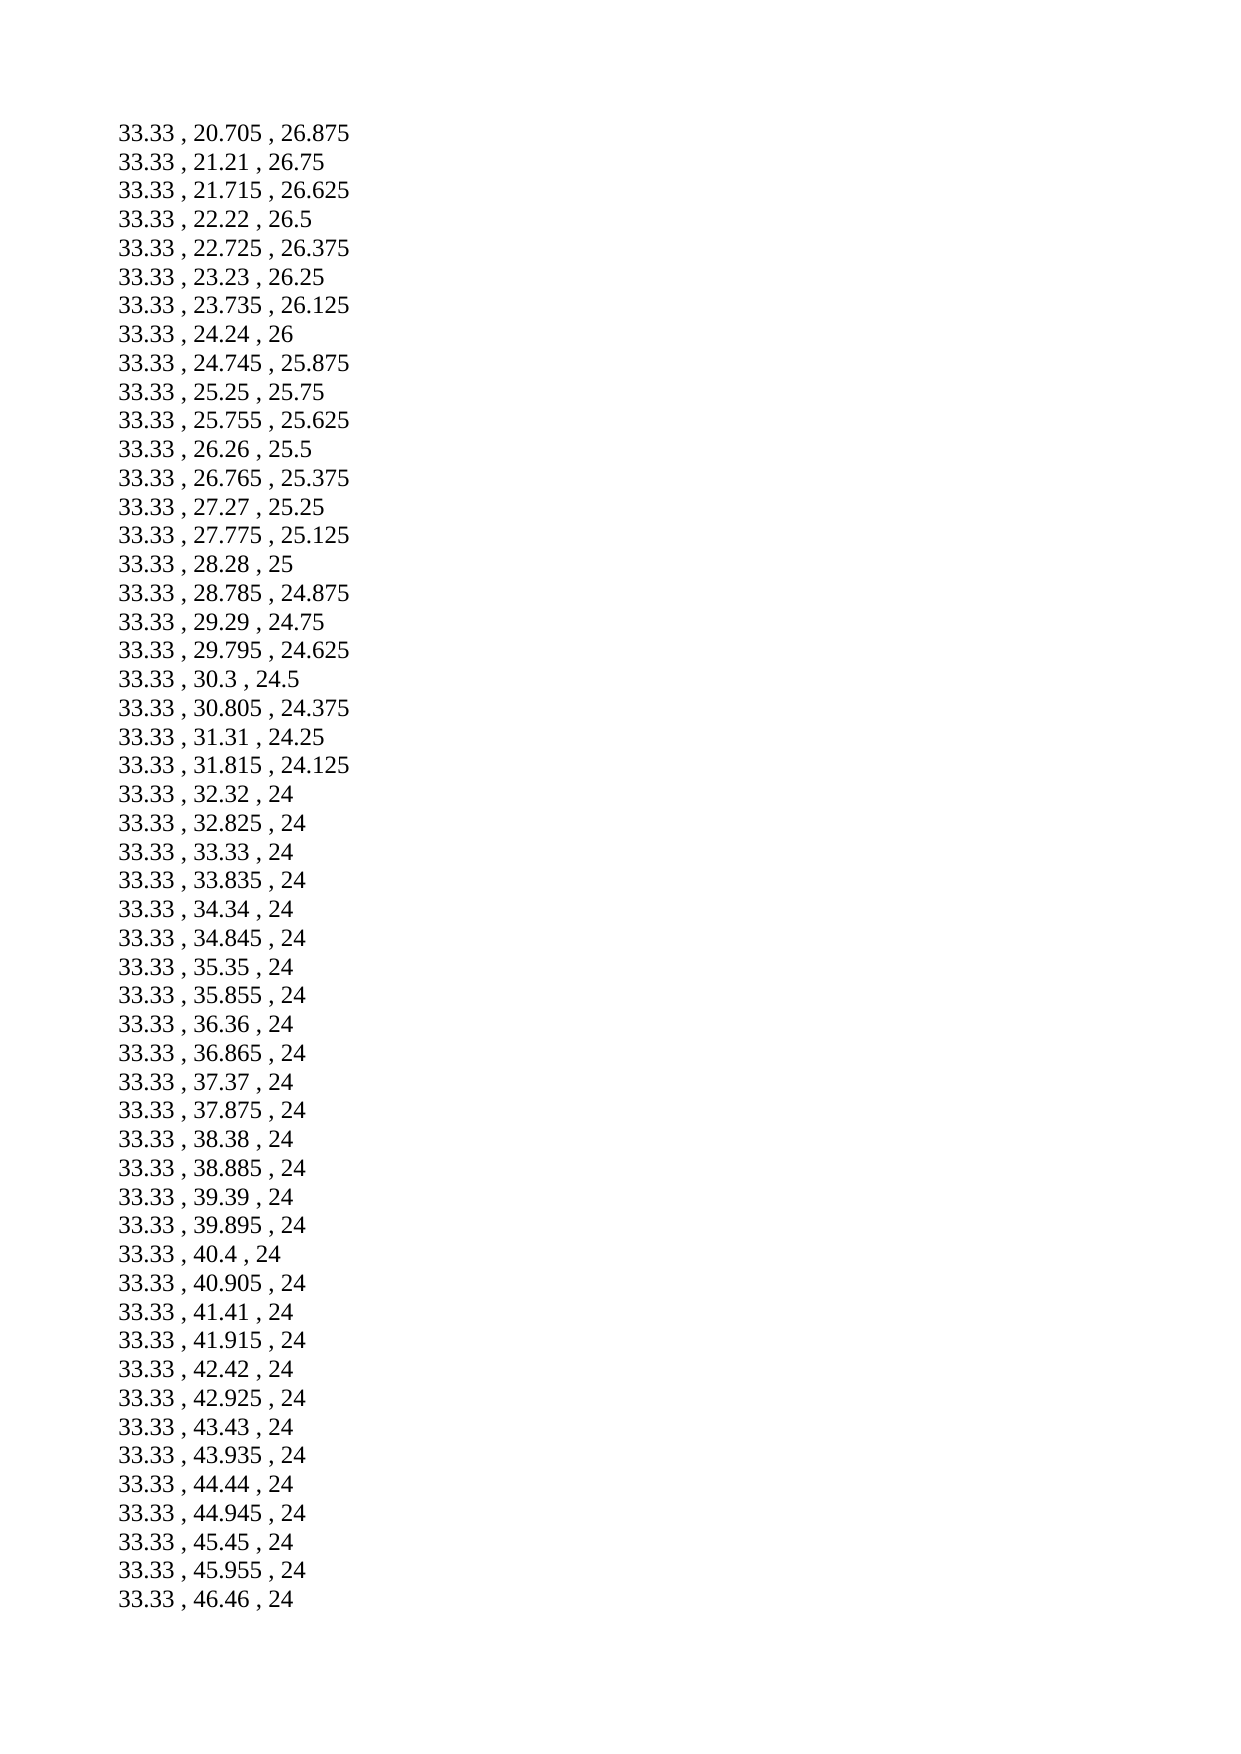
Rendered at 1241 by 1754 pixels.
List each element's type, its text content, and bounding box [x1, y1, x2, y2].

text 33.33 , 42.42 , 24 [118, 1354, 1122, 1383]
text 33.33 , 39.895 , 24 [118, 1211, 1122, 1239]
text 33.33 , 28.785 , 24.875 [118, 578, 1122, 607]
text 33.33 , 36.865 , 24 [118, 1038, 1122, 1067]
text 33.33 , 26.26 , 25.5 [118, 434, 1122, 463]
text 33.33 , 40.905 , 24 [118, 1268, 1122, 1297]
text 33.33 , 22.22 , 26.5 [118, 204, 1122, 233]
text 33.33 , 44.44 , 24 [118, 1469, 1122, 1498]
text 33.33 , 34.845 , 24 [118, 923, 1122, 952]
text 33.33 , 43.935 , 24 [118, 1441, 1122, 1469]
text 33.33 , 35.855 , 24 [118, 981, 1122, 1009]
text 33.33 , 40.4 , 24 [118, 1239, 1122, 1268]
text 33.33 , 44.945 , 24 [118, 1498, 1122, 1527]
text 33.33 , 46.46 , 24 [118, 1584, 1122, 1613]
text 33.33 , 24.745 , 25.875 [118, 348, 1122, 377]
text 33.33 , 35.35 , 24 [118, 952, 1122, 981]
text 33.33 , 34.34 , 24 [118, 894, 1122, 923]
text 33.33 , 30.3 , 24.5 [118, 664, 1122, 693]
text 33.33 , 27.775 , 25.125 [118, 521, 1122, 549]
text 33.33 , 42.925 , 24 [118, 1383, 1122, 1412]
text 33.33 , 38.885 , 24 [118, 1153, 1122, 1182]
text 33.33 , 31.815 , 24.125 [118, 751, 1122, 779]
text 33.33 , 25.755 , 25.625 [118, 406, 1122, 434]
text 33.33 , 33.33 , 24 [118, 837, 1122, 866]
text 33.33 , 29.29 , 24.75 [118, 607, 1122, 636]
text 33.33 , 45.955 , 24 [118, 1556, 1122, 1584]
text 33.33 , 21.21 , 26.75 [118, 147, 1122, 176]
text 33.33 , 43.43 , 24 [118, 1412, 1122, 1441]
text 33.33 , 41.915 , 24 [118, 1326, 1122, 1354]
text 33.33 , 21.715 , 26.625 [118, 176, 1122, 204]
text 33.33 , 33.835 , 24 [118, 866, 1122, 894]
text 33.33 , 32.825 , 24 [118, 808, 1122, 837]
text 33.33 , 38.38 , 24 [118, 1124, 1122, 1153]
text 33.33 , 45.45 , 24 [118, 1527, 1122, 1556]
text 33.33 , 20.705 , 26.875 [118, 118, 1122, 147]
text 33.33 , 22.725 , 26.375 [118, 233, 1122, 262]
text 33.33 , 36.36 , 24 [118, 1009, 1122, 1038]
text 33.33 , 39.39 , 24 [118, 1182, 1122, 1211]
text 33.33 , 24.24 , 26 [118, 319, 1122, 348]
text 33.33 , 26.765 , 25.375 [118, 463, 1122, 492]
text 33.33 , 27.27 , 25.25 [118, 492, 1122, 521]
text 33.33 , 37.37 , 24 [118, 1067, 1122, 1096]
text 33.33 , 41.41 , 24 [118, 1297, 1122, 1326]
text 33.33 , 28.28 , 25 [118, 549, 1122, 578]
text 33.33 , 31.31 , 24.25 [118, 722, 1122, 751]
text 33.33 , 23.735 , 26.125 [118, 291, 1122, 319]
text 33.33 , 25.25 , 25.75 [118, 377, 1122, 406]
text 33.33 , 37.875 , 24 [118, 1096, 1122, 1124]
text 33.33 , 29.795 , 24.625 [118, 636, 1122, 664]
text 33.33 , 32.32 , 24 [118, 779, 1122, 808]
text 33.33 , 30.805 , 24.375 [118, 693, 1122, 722]
text 33.33 , 23.23 , 26.25 [118, 262, 1122, 291]
